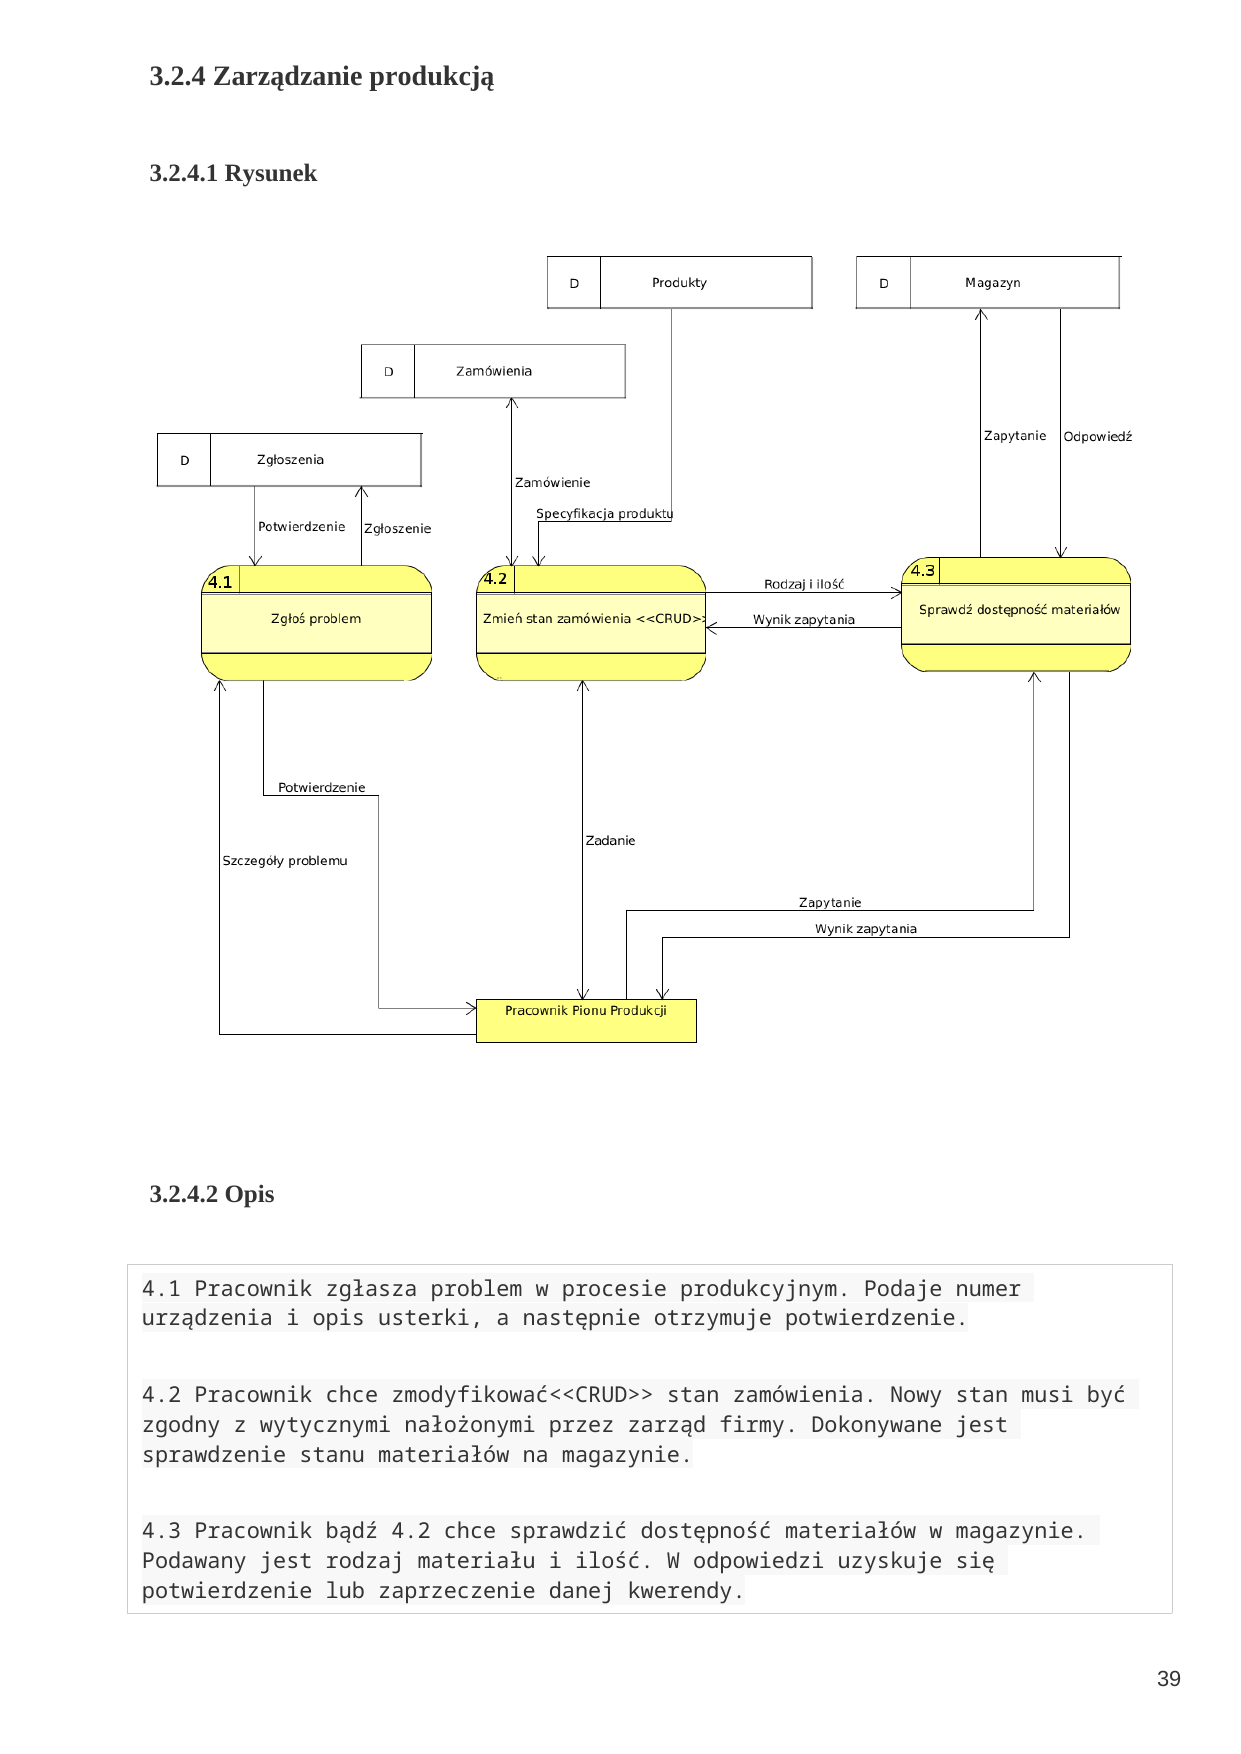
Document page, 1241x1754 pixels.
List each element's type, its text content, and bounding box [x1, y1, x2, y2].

picture [140, 238, 1157, 1069]
text 4.3 Pracownik bądź 4.2 chce sprawdzić dostępność materiałów w magazynie. Podawany jest rodzaj materiału i ilość. W odpowiedzi uzyskuje się potwierdzenie lub zaprzeczenie danej kwerendy. [128, 1507, 1172, 1613]
subtitle 3.2.4 Zarządzanie produkcją [149, 59, 1150, 91]
subtitle 3.2.4.1 Rysunek [149, 158, 1150, 186]
text 4.2 Pracownik chce zmodyfikować<<CRUD>> stan zamówienia. Nowy stan musi być zgodny z wytycznymi nałożonymi przez zarząd firmy. Dokonywane jest sprawdzenie stanu materiałów na magazynie. [128, 1371, 1172, 1468]
subtitle 3.2.4.2 Opis [149, 1179, 1150, 1208]
text 4.1 Pracownik zgłasza problem w procesie produkcyjnym. Podaje numer urządzenia i opis usterki, a następnie otrzymuje potwierdzenie. [128, 1265, 1172, 1332]
